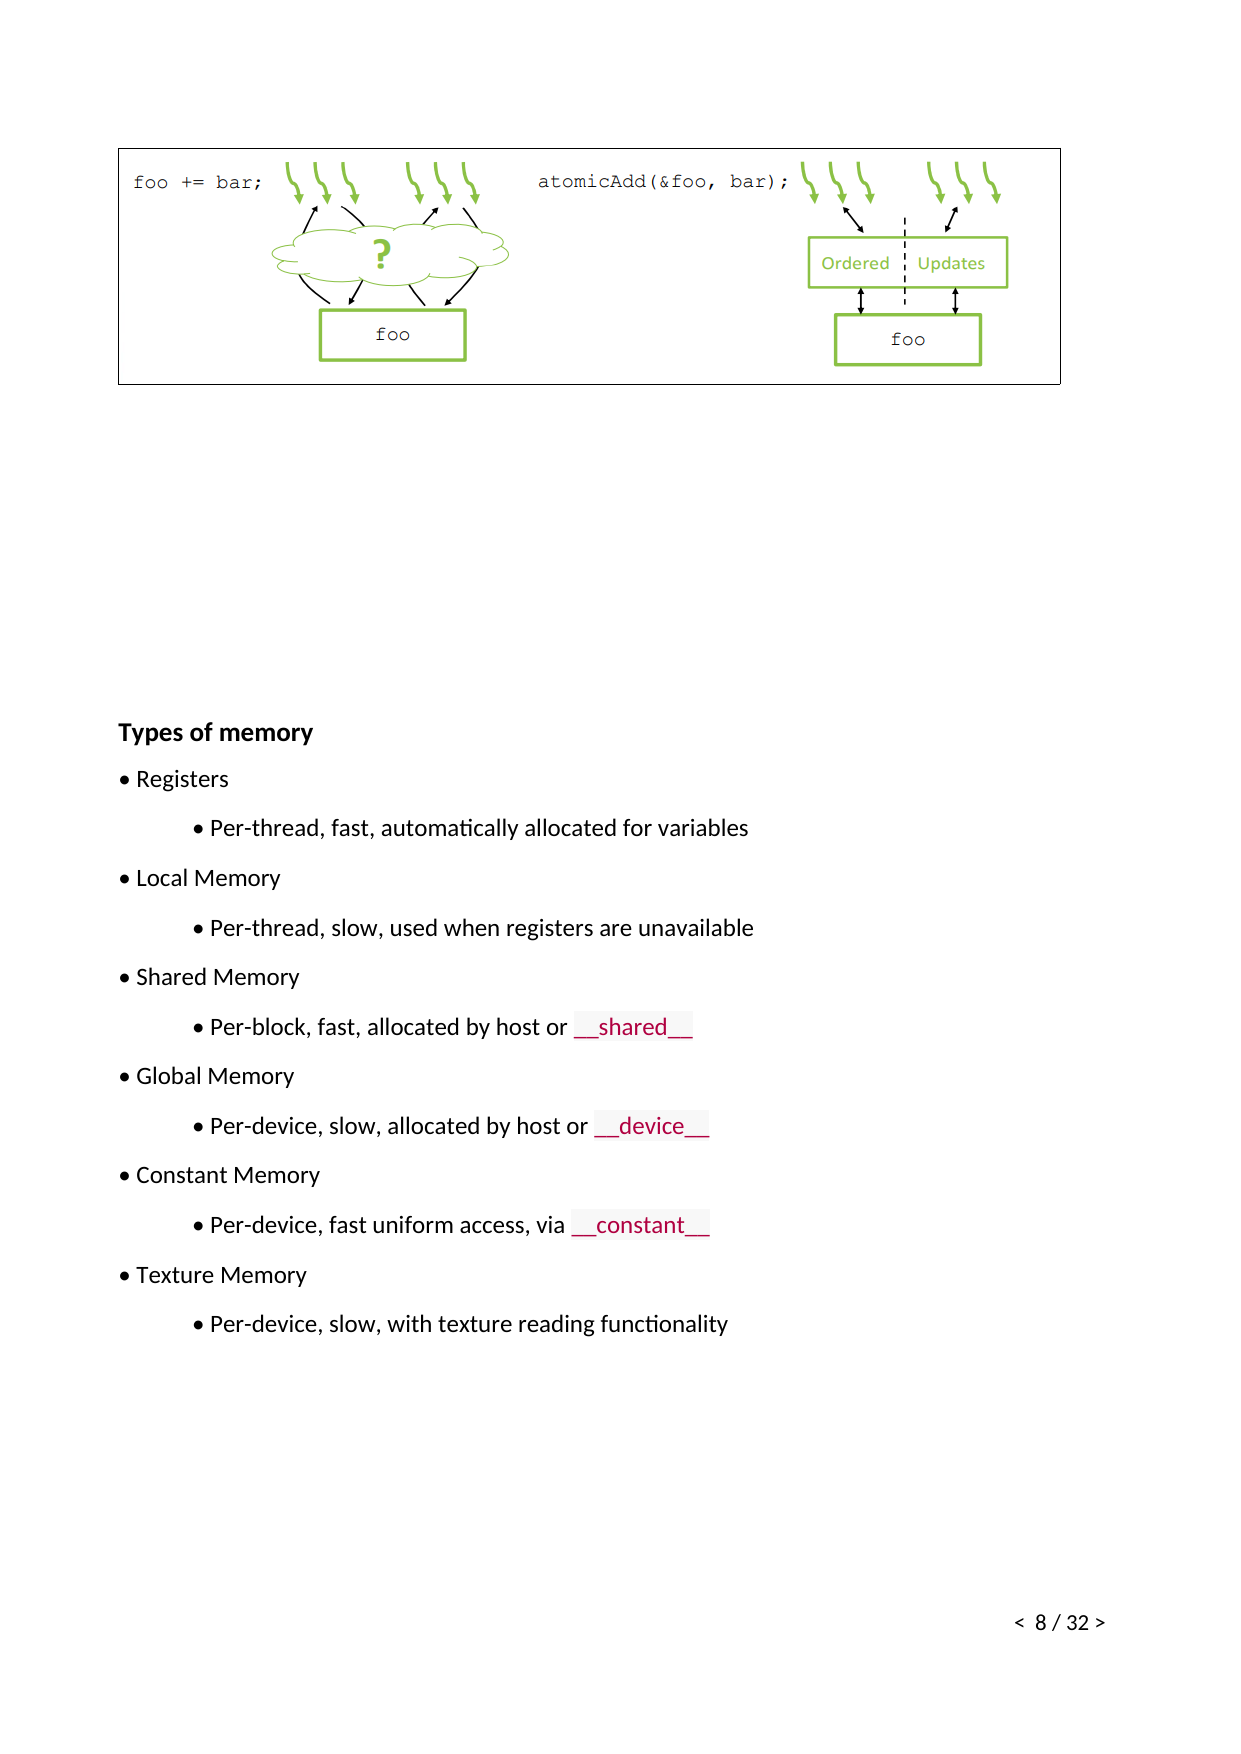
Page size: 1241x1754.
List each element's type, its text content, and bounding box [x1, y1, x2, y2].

text • Per-device, slow, with texture reading functionality [118, 1308, 1122, 1339]
text • Per-device, slow, allocated by host or __device__ [118, 1110, 1122, 1141]
text • Registers [118, 763, 1122, 793]
text • Per-thread, fast, automatically allocated for variables [118, 813, 1122, 843]
subtitle Types of memory [118, 715, 1122, 748]
text • Per-block, fast, allocated by host or __shared__ [118, 1011, 1122, 1041]
text • Per-thread, slow, used when registers are unavailable [118, 912, 1122, 942]
text • Shared Memory [118, 961, 1122, 992]
text • Constant Memory [118, 1160, 1122, 1190]
text • Local Memory [118, 862, 1122, 893]
text • Per-device, fast uniform access, via __constant__ [118, 1209, 1122, 1240]
text • Texture Memory [118, 1259, 1122, 1289]
picture [121, 150, 1058, 381]
text • Global Memory [118, 1061, 1122, 1091]
